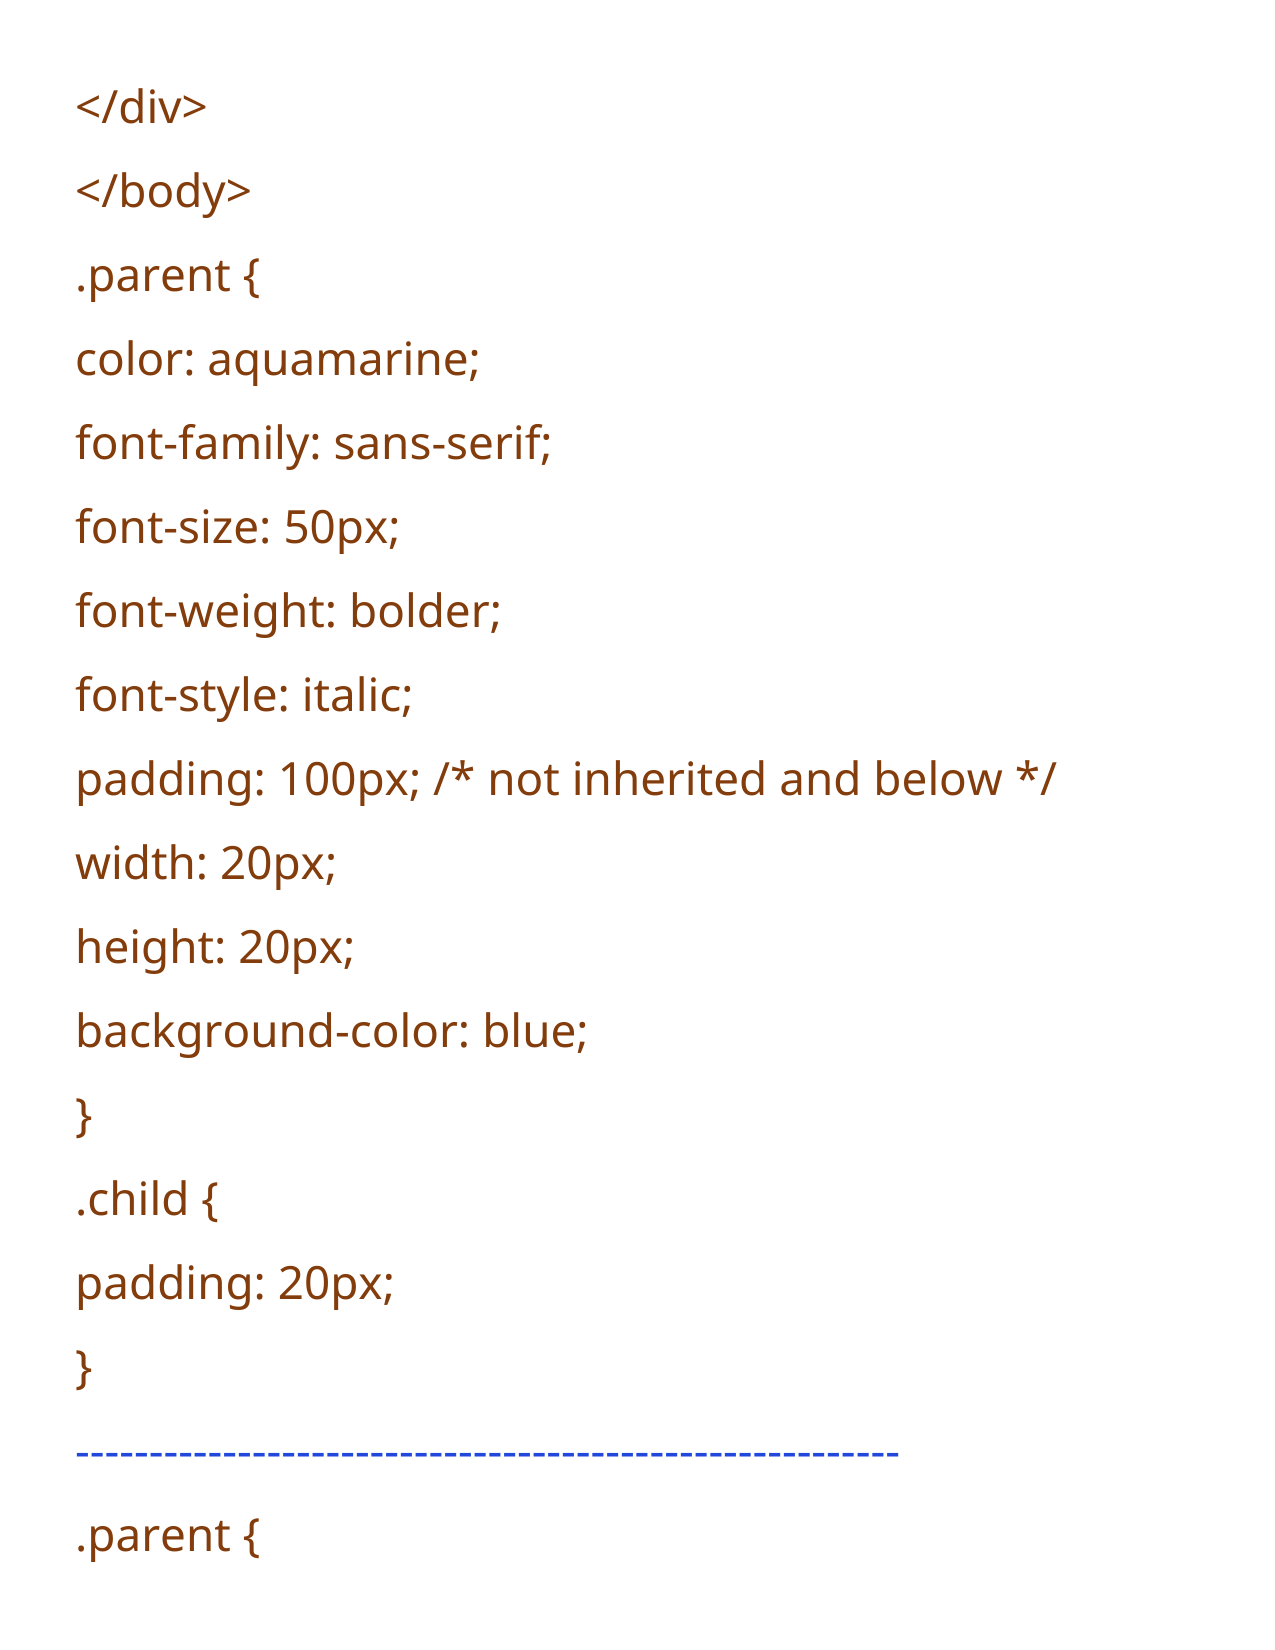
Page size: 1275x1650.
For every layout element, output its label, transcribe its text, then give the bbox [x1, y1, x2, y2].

text font-family: sans-serif; [75, 411, 1200, 473]
text font-weight: bolder; [75, 579, 1200, 641]
text .child { [75, 1166, 1200, 1229]
text </body> [75, 159, 1200, 221]
text -------------------------------------------------------- [75, 1418, 1200, 1481]
text color: aquamarine; [75, 327, 1200, 389]
text .parent { [75, 243, 1200, 305]
text padding: 100px; /* not inherited and below */ [75, 747, 1200, 809]
text } [75, 1334, 1200, 1397]
text background-color: blue; [75, 998, 1200, 1061]
text .parent { [75, 1502, 1200, 1565]
text width: 20px; [75, 831, 1200, 893]
text } [75, 1082, 1200, 1145]
text font-style: italic; [75, 663, 1200, 725]
text height: 20px; [75, 914, 1200, 977]
text padding: 20px; [75, 1250, 1200, 1313]
text font-size: 50px; [75, 495, 1200, 557]
text </div> [75, 75, 1200, 137]
